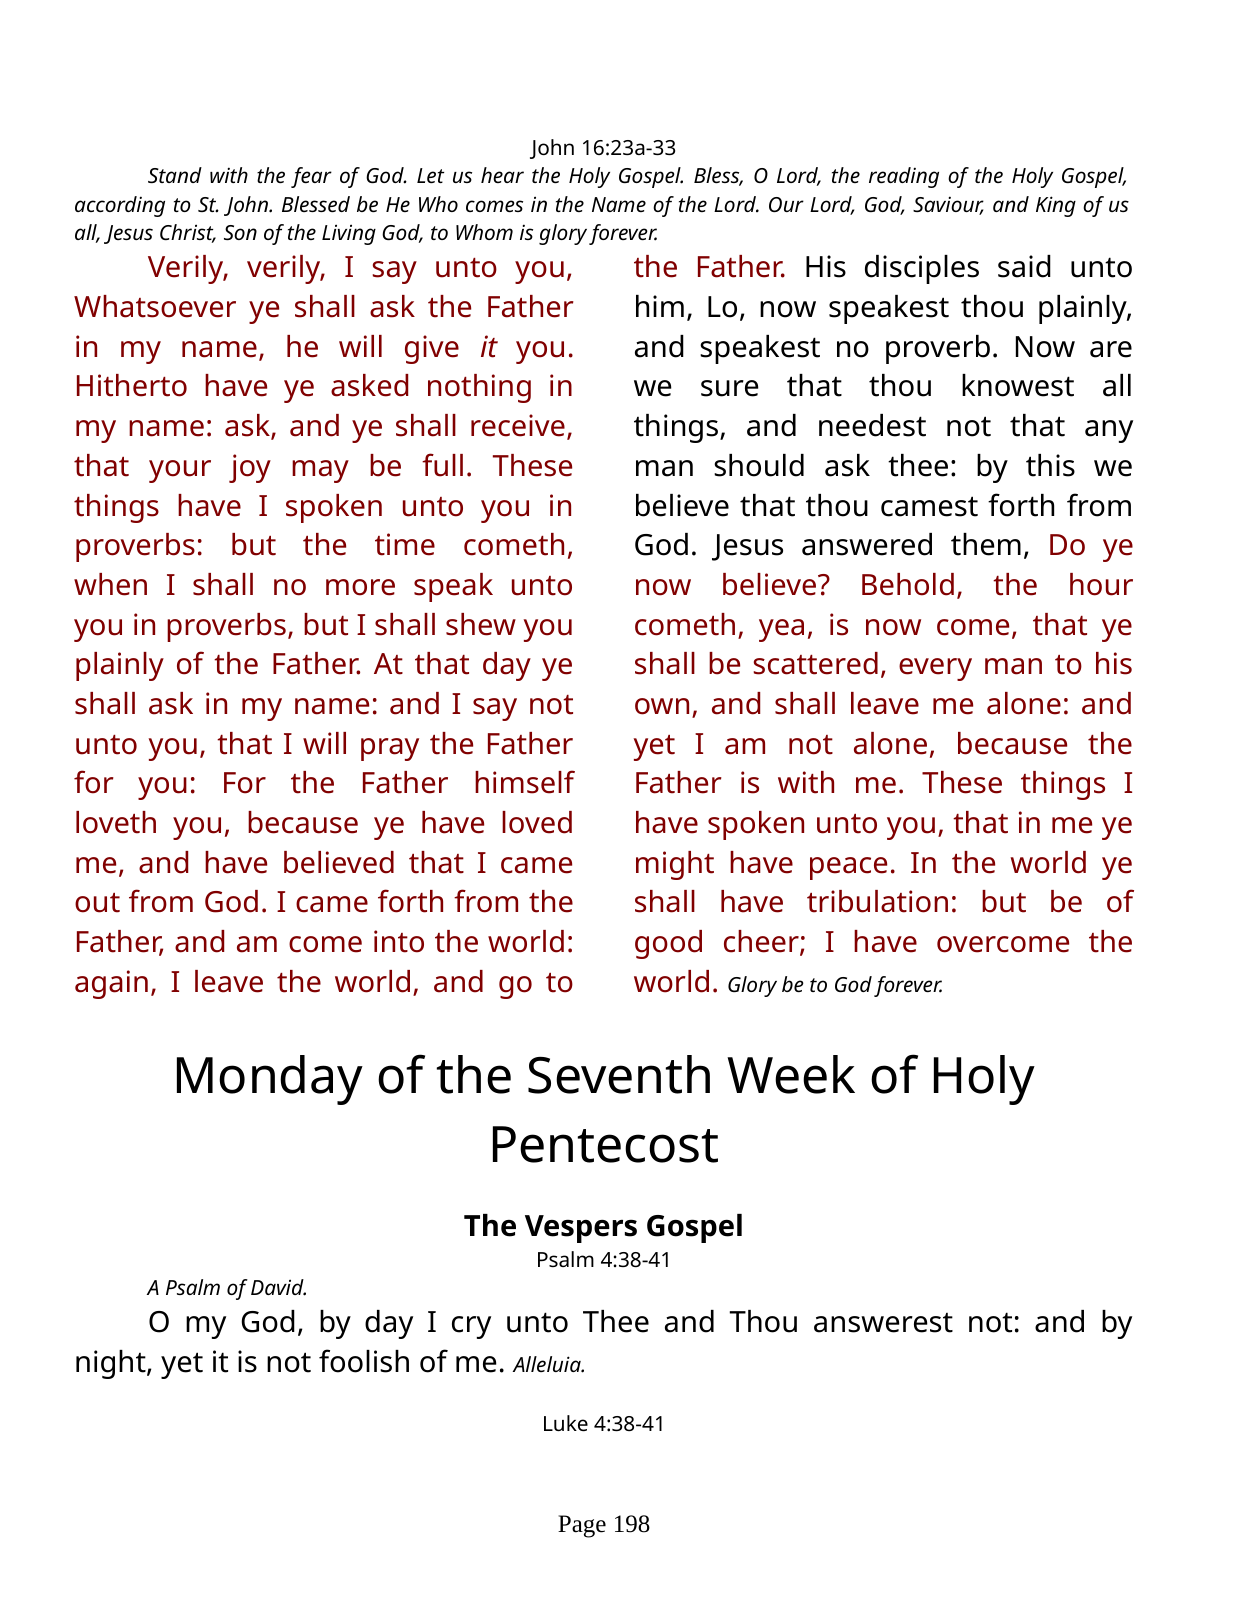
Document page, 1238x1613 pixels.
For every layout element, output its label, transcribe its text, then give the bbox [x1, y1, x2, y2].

text Psalm 4:38-41 [74, 1245, 1134, 1273]
text The Vespers Gospel [74, 1205, 1134, 1245]
text Verily, verily, I say unto you, Whatsoever ye shall ask the Father in my name, he will give it you. Hitherto have ye asked nothing in my name: ask, and ye shall receive, that your joy may be full. These things have I spoken unto you in proverbs: but the time cometh, when I shall no more speak unto you in proverbs, but I shall shew you plainly of the Father. At that day ye shall ask in my name: and I say not unto you, that I will pray the Father for you: For the Father himself loveth you, because ye have loved me, and have believed that I came out from God. I came forth from the Father, and am come into the world: again, I leave the world, and go to [74, 247, 574, 1001]
text A Psalm of David. [74, 1273, 1134, 1302]
text John 16:23a-33 [74, 133, 1134, 161]
text Luke 4:38-41 [74, 1409, 1134, 1438]
text the Father. His disciples said unto him, Lo, now speakest thou plainly, and speakest no proverb. Now are we sure that thou knowest all things, and needest not that any man should ask thee: by this we believe that thou camest forth from God. Jesus answered them, Do ye now believe? Behold, the hour cometh, yea, is now come, that ye shall be scattered, every man to his own, and shall leave me alone: and yet I am not alone, because the Father is with me. These things I have spoken unto you, that in me ye might have peace. In the world ye shall have tribulation: but be of good cheer; I have overcome the world. Glory be to God forever. [633, 247, 1134, 1001]
text O my God, by day I cry unto Thee and Thou answerest not: and by night, yet it is not foolish of me. Alleluia. [74, 1302, 1134, 1381]
text Stand with the fear of God. Let us hear the Holy Gospel. Bless, O Lord, the reading of the Holy Gospel, according to St. John. Blessed be He Who comes in the Name of the Lord. Our Lord, God, Saviour, and King of us all, Jesus Christ, Son of the Living God, to Whom is glory forever. [74, 161, 1134, 247]
text Monday of the Seventh Week of Holy Pentecost [74, 1040, 1134, 1177]
